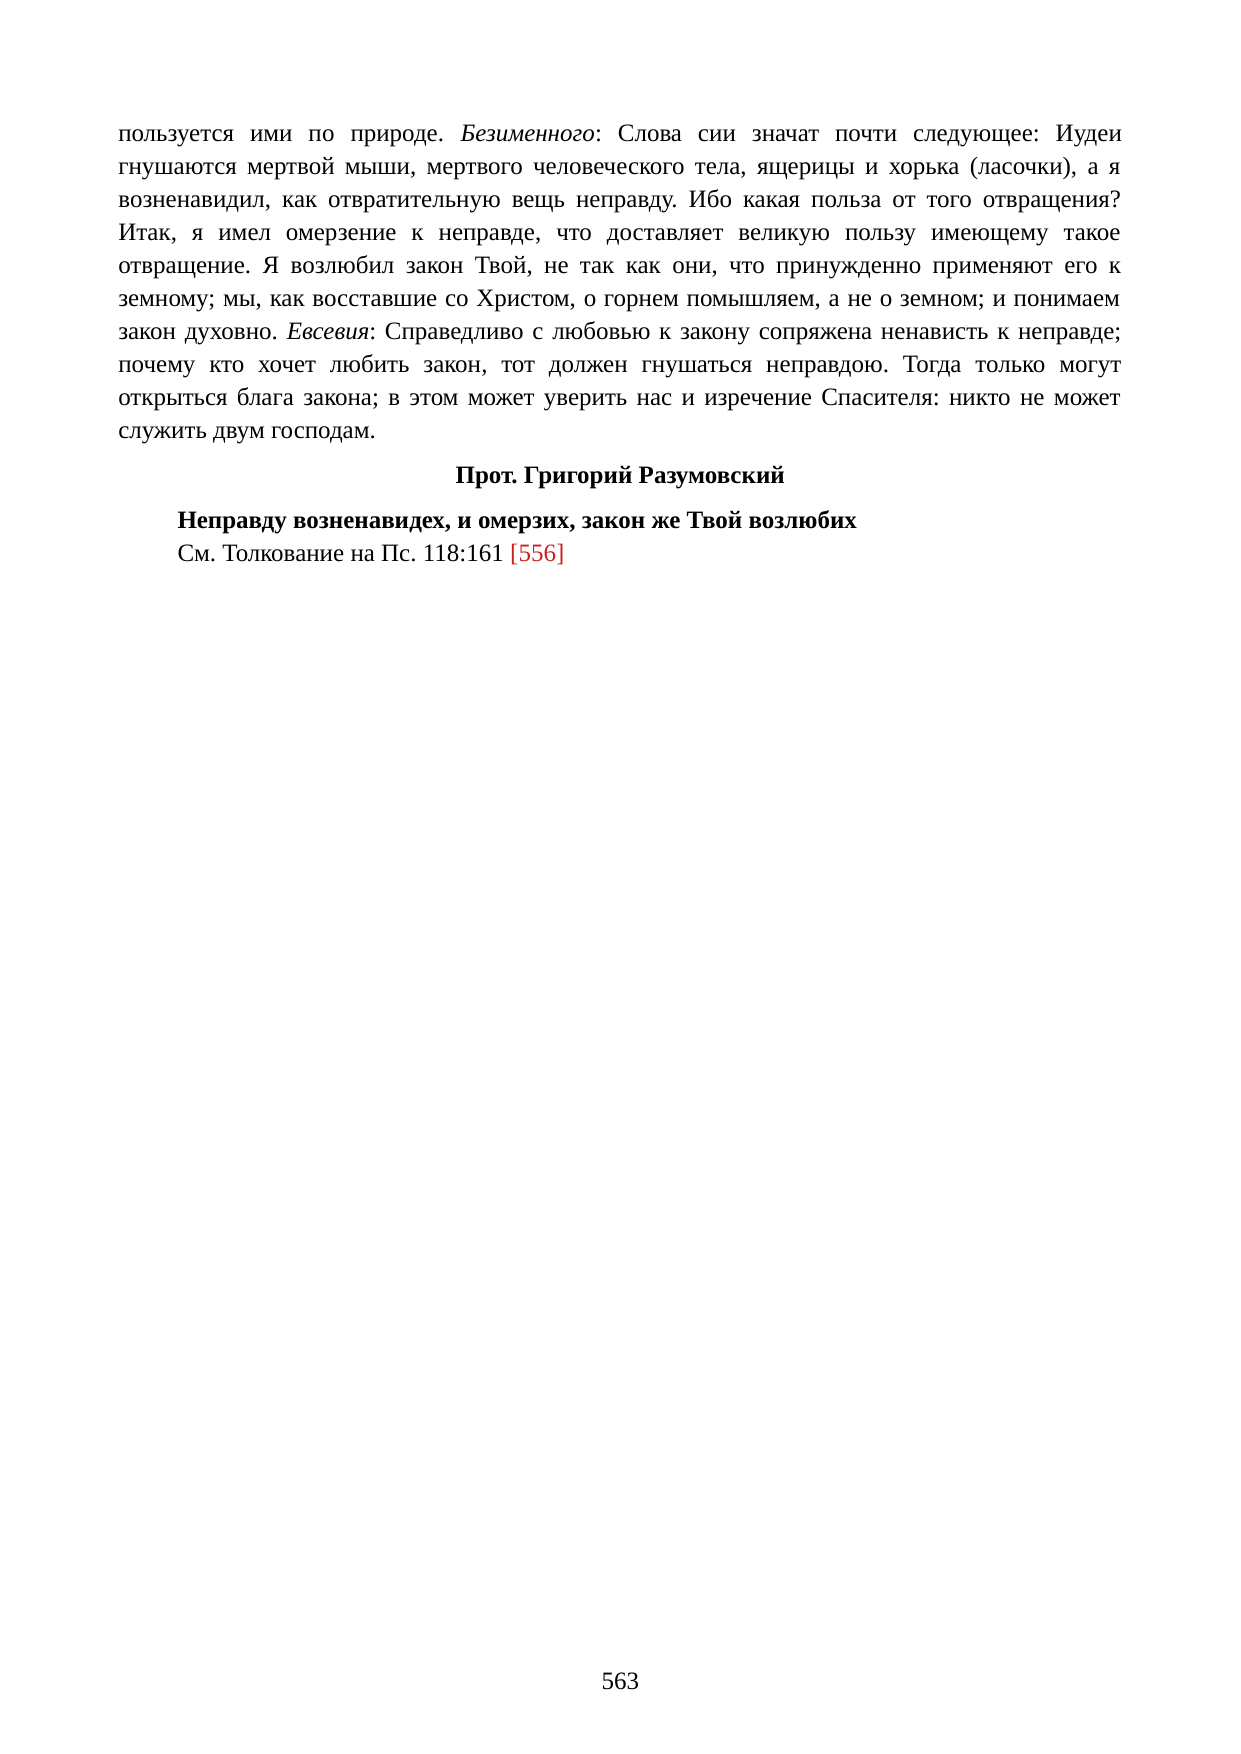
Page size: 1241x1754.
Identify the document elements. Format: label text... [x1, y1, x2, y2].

text См. Толкование на Пс. 118:161 [556] [118, 538, 1122, 567]
subtitle Прот. Григорий Разумовский [118, 460, 1122, 489]
text Неправду возненавидех, и омерзих, закон же Твой возлюбих [118, 505, 1122, 534]
text пользуется ими по природе. Безименного: Слова сии значат почти следующее: Иудеи гнушаются мертвой мыши, мертвого человеческого тела, ящерицы и хорька (ласочки), а я возненавидил, как отвратительную вещь неправду. Ибо какая польза от того отвращения? Итак, я имел омерзение к неправде, что доставляет великую пользу имеющему такое отвращение. Я возлюбил закон Твой, не так как они, что принужденно применяют его к земному; мы, как восставшие со Христом, о горнем помышляем, а не о земном; и понимаем закон духовно. Евсевия: Справедливо с любовью к закону сопряжена ненависть к неправде; почему кто хочет любить закон, тот должен гнушаться неправдою. Тогда только могут открыться блага закона; в этом может уверить нас и изречение Спасителя: никто не может служить двум господам. [118, 118, 1122, 444]
